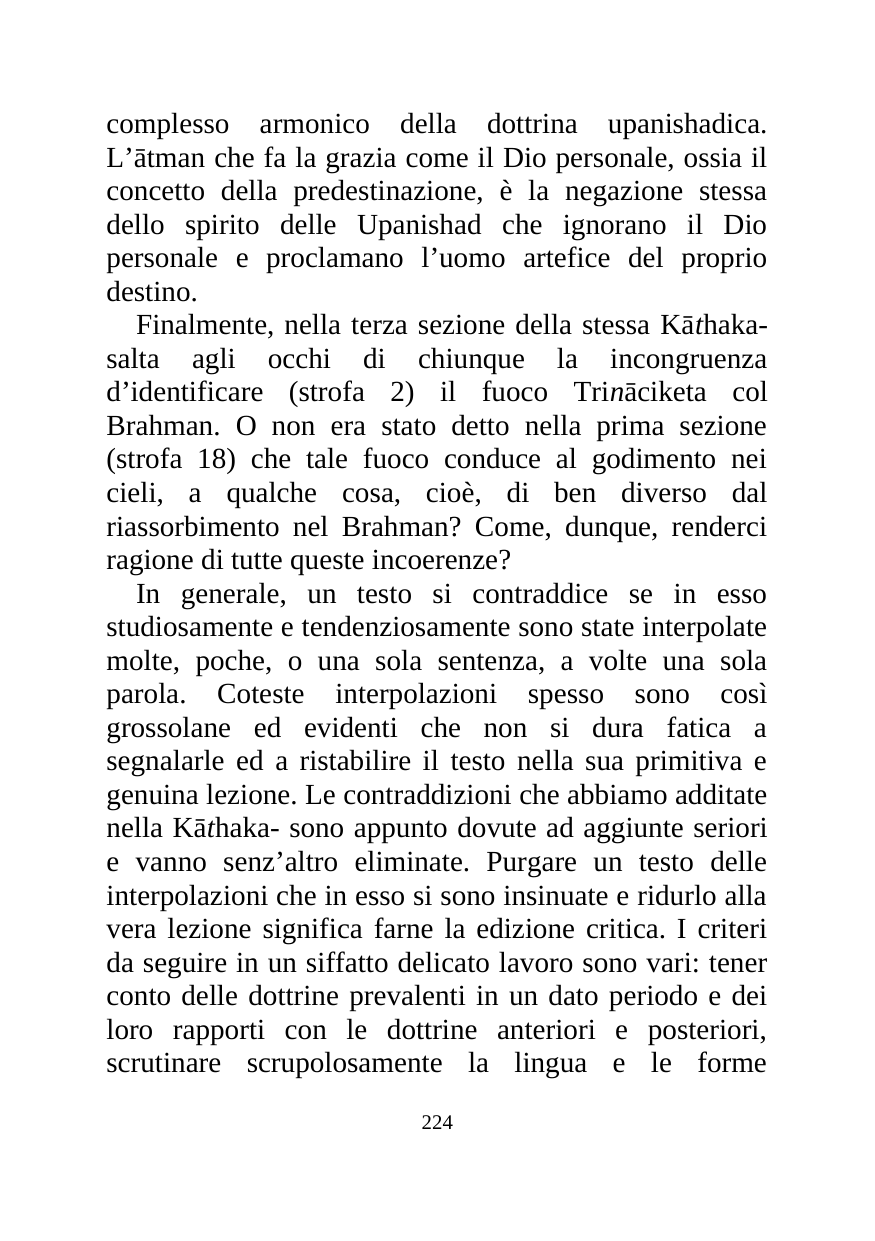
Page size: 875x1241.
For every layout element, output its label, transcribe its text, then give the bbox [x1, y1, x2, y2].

text In generale, un testo si contraddice se in esso studiosamente e tendenziosamente sono state interpolate molte, poche, o una sola sentenza, a volte una sola parola. Coteste interpolazioni spesso sono così grossolane ed evidenti che non si dura fatica a segnalarle ed a ristabilire il testo nella sua primitiva e genuina lezione. Le contraddizioni che abbiamo additate nella Kāthaka- sono appunto dovute ad aggiunte seriori e vanno senz’altro eliminate. Purgare un testo delle interpolazioni che in esso si sono insinuate e ridurlo alla vera lezione significa farne la edizione critica. I criteri da seguire in un siffatto delicato lavoro sono vari: tener conto delle dottrine prevalenti in un dato periodo e dei loro rapporti con le dottrine anteriori e posteriori, scrutinare scrupolosamente la lingua e le forme [106, 576, 768, 1079]
text complesso armonico della dottrina upanishadica. L’ātman che fa la grazia come il Dio personale, ossia il concetto della predestinazione, è la negazione stessa dello spirito delle Upanishad che ignorano il Dio personale e proclamano l’uomo artefice del proprio destino. [106, 106, 768, 307]
text Finalmente, nella terza sezione della stessa Kāthaka- salta agli occhi di chiunque la incongruenza d’identificare (strofa 2) il fuoco Trināciketa col Brahman. O non era stato detto nella prima sezione (strofa 18) che tale fuoco conduce al godimento nei cieli, a qualche cosa, cioè, di ben diverso dal riassorbimento nel Brahman? Come, dunque, renderci ragione di tutte queste incoerenze? [106, 307, 768, 576]
